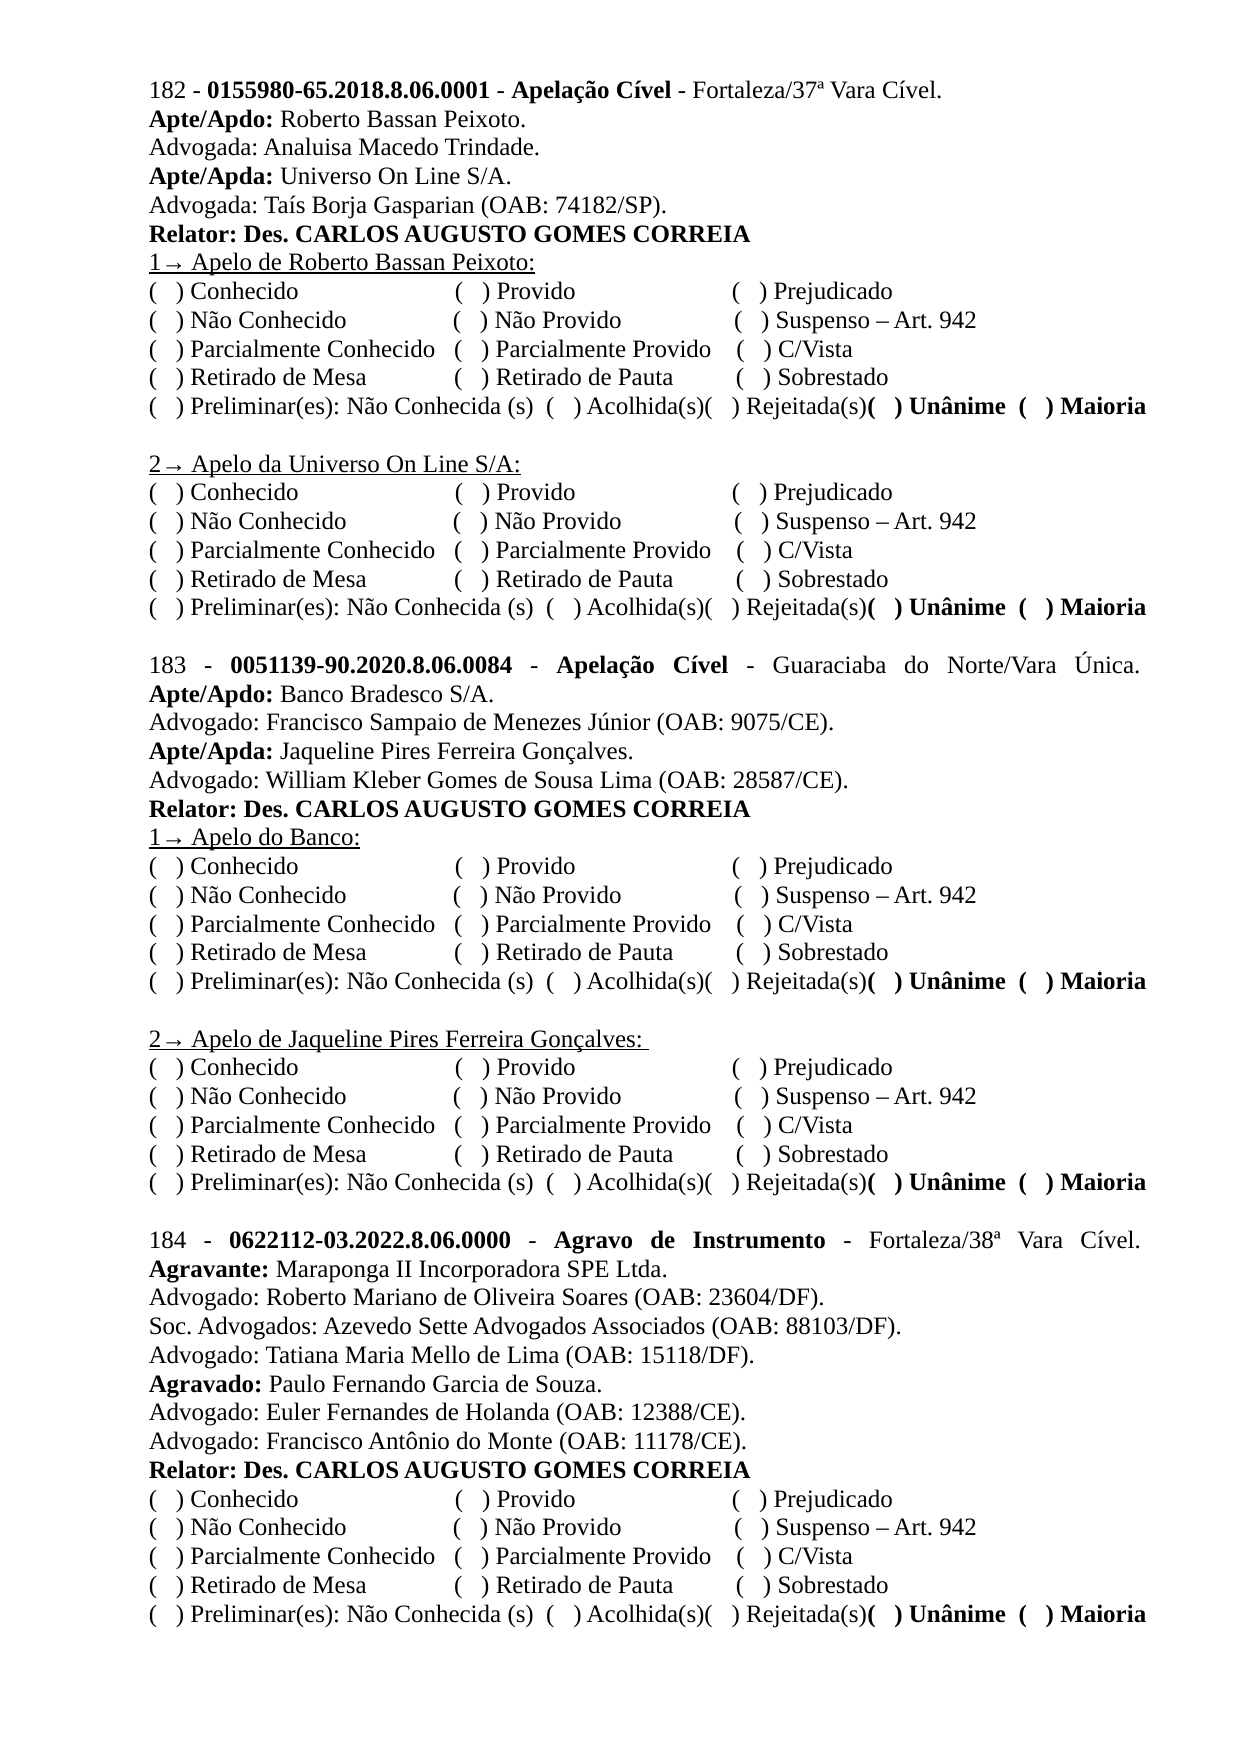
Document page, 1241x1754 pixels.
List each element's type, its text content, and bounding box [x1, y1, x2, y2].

text Advogado: Euler Fernandes de Holanda (OAB: 12388/CE). [148, 1397, 1141, 1426]
text ( ) Preliminar(es): Não Conhecida (s) ( ) Acolhida(s)( ) Rejeitada(s)( ) Unânime ( ) Maioria [148, 1167, 1158, 1196]
text Apte/Apdo: Roberto Bassan Peixoto. [148, 104, 1141, 132]
text Advogado: Francisco Sampaio de Menezes Júnior (OAB: 9075/CE). [148, 707, 1141, 736]
text ( ) Não Conhecido ( ) Não Provido ( ) Suspenso – Art. 942 [148, 506, 1158, 535]
text ( ) Não Conhecido ( ) Não Provido ( ) Suspenso – Art. 942 [148, 1081, 1158, 1110]
text ( ) Retirado de Mesa ( ) Retirado de Pauta ( ) Sobrestado [148, 937, 1158, 966]
text Advogado: Francisco Antônio do Monte (OAB: 11178/CE). [148, 1426, 1141, 1455]
text Relator: Des. CARLOS AUGUSTO GOMES CORREIA [148, 219, 1141, 247]
text ( ) Conhecido ( ) Provido ( ) Prejudicado [148, 1484, 1141, 1512]
text ( ) Retirado de Mesa ( ) Retirado de Pauta ( ) Sobrestado [148, 362, 1158, 391]
text ( ) Não Conhecido ( ) Não Provido ( ) Suspenso – Art. 942 [148, 1512, 1158, 1541]
text ( ) Retirado de Mesa ( ) Retirado de Pauta ( ) Sobrestado [148, 1570, 1158, 1599]
text ( ) Conhecido ( ) Provido ( ) Prejudicado [148, 1052, 1141, 1081]
text Soc. Advogados: Azevedo Sette Advogados Associados (OAB: 88103/DF). [148, 1311, 1141, 1340]
text Relator: Des. CARLOS AUGUSTO GOMES CORREIA [148, 794, 1141, 822]
text 184 - 0622112-03.2022.8.06.0000 - Agravo de Instrumento - Fortaleza/38ª Vara Cível. Agravante: Maraponga II Incorporadora SPE Ltda. [148, 1225, 1141, 1282]
text Advogado: William Kleber Gomes de Sousa Lima (OAB: 28587/CE). [148, 765, 1141, 794]
text ( ) Parcialmente Conhecido ( ) Parcialmente Provido ( ) C/Vista [148, 535, 1158, 564]
text 1→ Apelo de Roberto Bassan Peixoto: [148, 247, 1141, 276]
text ( ) Conhecido ( ) Provido ( ) Prejudicado [148, 276, 1141, 305]
text ( ) Não Conhecido ( ) Não Provido ( ) Suspenso – Art. 942 [148, 880, 1158, 909]
text Relator: Des. CARLOS AUGUSTO GOMES CORREIA [148, 1455, 1141, 1484]
text ( ) Preliminar(es): Não Conhecida (s) ( ) Acolhida(s)( ) Rejeitada(s)( ) Unânime ( ) Maioria [148, 966, 1158, 995]
text Advogada: Analuisa Macedo Trindade. [148, 132, 1141, 161]
text Agravado: Paulo Fernando Garcia de Souza. [148, 1369, 1141, 1397]
text ( ) Não Conhecido ( ) Não Provido ( ) Suspenso – Art. 942 [148, 305, 1158, 334]
text ( ) Conhecido ( ) Provido ( ) Prejudicado [148, 477, 1141, 506]
text ( ) Conhecido ( ) Provido ( ) Prejudicado [148, 851, 1141, 880]
text ( ) Preliminar(es): Não Conhecida (s) ( ) Acolhida(s)( ) Rejeitada(s)( ) Unânime ( ) Maioria [148, 391, 1158, 420]
text 2→ Apelo da Universo On Line S/A: [148, 449, 1141, 477]
text Apte/Apda: Jaqueline Pires Ferreira Gonçalves. [148, 736, 1141, 765]
text Apte/Apda: Universo On Line S/A. [148, 161, 1141, 190]
text 182 - 0155980-65.2018.8.06.0001 - Apelação Cível - Fortaleza/37ª Vara Cível. [148, 75, 1141, 104]
text Advogada: Taís Borja Gasparian (OAB: 74182/SP). [148, 190, 1141, 219]
text ( ) Preliminar(es): Não Conhecida (s) ( ) Acolhida(s)( ) Rejeitada(s)( ) Unânime ( ) Maioria [148, 592, 1158, 621]
text ( ) Parcialmente Conhecido ( ) Parcialmente Provido ( ) C/Vista [148, 334, 1158, 362]
text 2→ Apelo de Jaqueline Pires Ferreira Gonçalves: [148, 1024, 1141, 1052]
text Advogado: Roberto Mariano de Oliveira Soares (OAB: 23604/DF). [148, 1282, 1141, 1311]
text ( ) Retirado de Mesa ( ) Retirado de Pauta ( ) Sobrestado [148, 1139, 1158, 1167]
text ( ) Parcialmente Conhecido ( ) Parcialmente Provido ( ) C/Vista [148, 1110, 1158, 1139]
text ( ) Preliminar(es): Não Conhecida (s) ( ) Acolhida(s)( ) Rejeitada(s)( ) Unânime ( ) Maioria [148, 1599, 1158, 1627]
text ( ) Parcialmente Conhecido ( ) Parcialmente Provido ( ) C/Vista [148, 1541, 1158, 1570]
text 183 - 0051139-90.2020.8.06.0084 - Apelação Cível - Guaraciaba do Norte/Vara Única. Apte/Apdo: Banco Bradesco S/A. [148, 650, 1141, 707]
text ( ) Parcialmente Conhecido ( ) Parcialmente Provido ( ) C/Vista [148, 909, 1158, 937]
text 1→ Apelo do Banco: [148, 822, 1141, 851]
text ( ) Retirado de Mesa ( ) Retirado de Pauta ( ) Sobrestado [148, 564, 1158, 592]
text Advogado: Tatiana Maria Mello de Lima (OAB: 15118/DF). [148, 1340, 1141, 1369]
